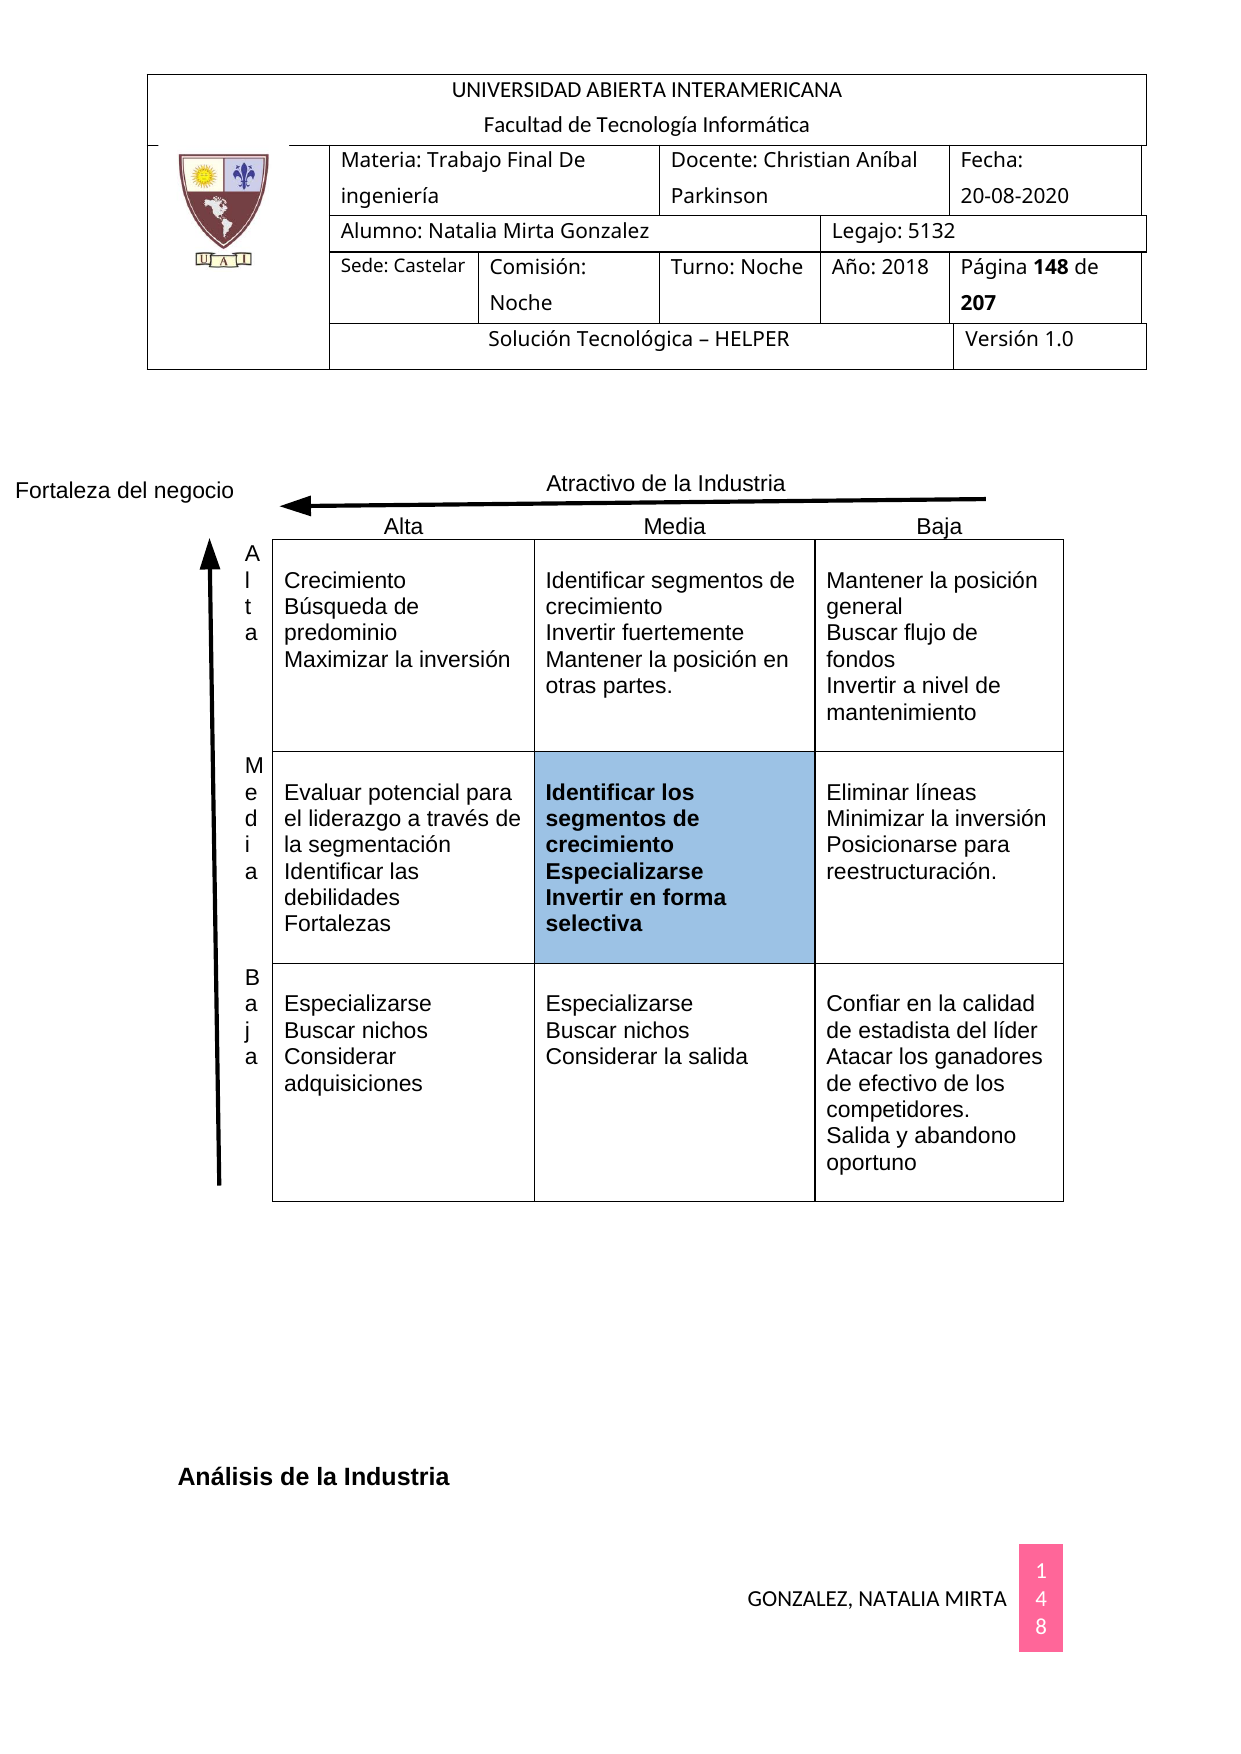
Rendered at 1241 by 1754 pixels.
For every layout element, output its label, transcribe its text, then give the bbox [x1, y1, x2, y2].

table_cell Baja [222, 963, 272, 1201]
table_cell Evaluar potencial para el liderazgo a través de la segmentación Identificar las debilidades Fortalezas [273, 752, 534, 963]
table_cell Mantener la posición general Buscar flujo de fondos Invertir a nivel de mantenimiento [816, 540, 1063, 751]
table_cell Eliminar líneas Minimizar la inversión Posicionarse para reestructuración. [816, 752, 1063, 963]
table_cell Especializarse Buscar nichos Considerar la salida [535, 964, 814, 1201]
table_cell Identificar los segmentos de crecimiento Especializarse Invertir en forma selectiva [535, 752, 814, 963]
table_header Baja [815, 513, 1063, 539]
table_cell Crecimiento Búsqueda de predominio Maximizar la inversión [273, 540, 534, 751]
text Fortaleza del negocio [15, 477, 271, 503]
table_cell Identificar segmentos de crecimiento Invertir fuertemente Mantener la posición en otras partes. [535, 540, 814, 751]
table_cell Confiar en la calidad de estadista del líder Atacar los ganadores de efectivo de los competidores. Salida y abandono oportuno [816, 964, 1063, 1201]
table_cell Alta [222, 539, 272, 751]
table_header Media [534, 513, 815, 539]
text Atractivo de la Industria [0, 469, 1063, 511]
table_cell Especializarse Buscar nichos Considerar adquisiciones [273, 964, 534, 1201]
table_cell Media [222, 751, 272, 963]
table_header [222, 513, 273, 539]
table_header Alta [273, 513, 534, 539]
text Análisis de la Industria [177, 1462, 1063, 1491]
